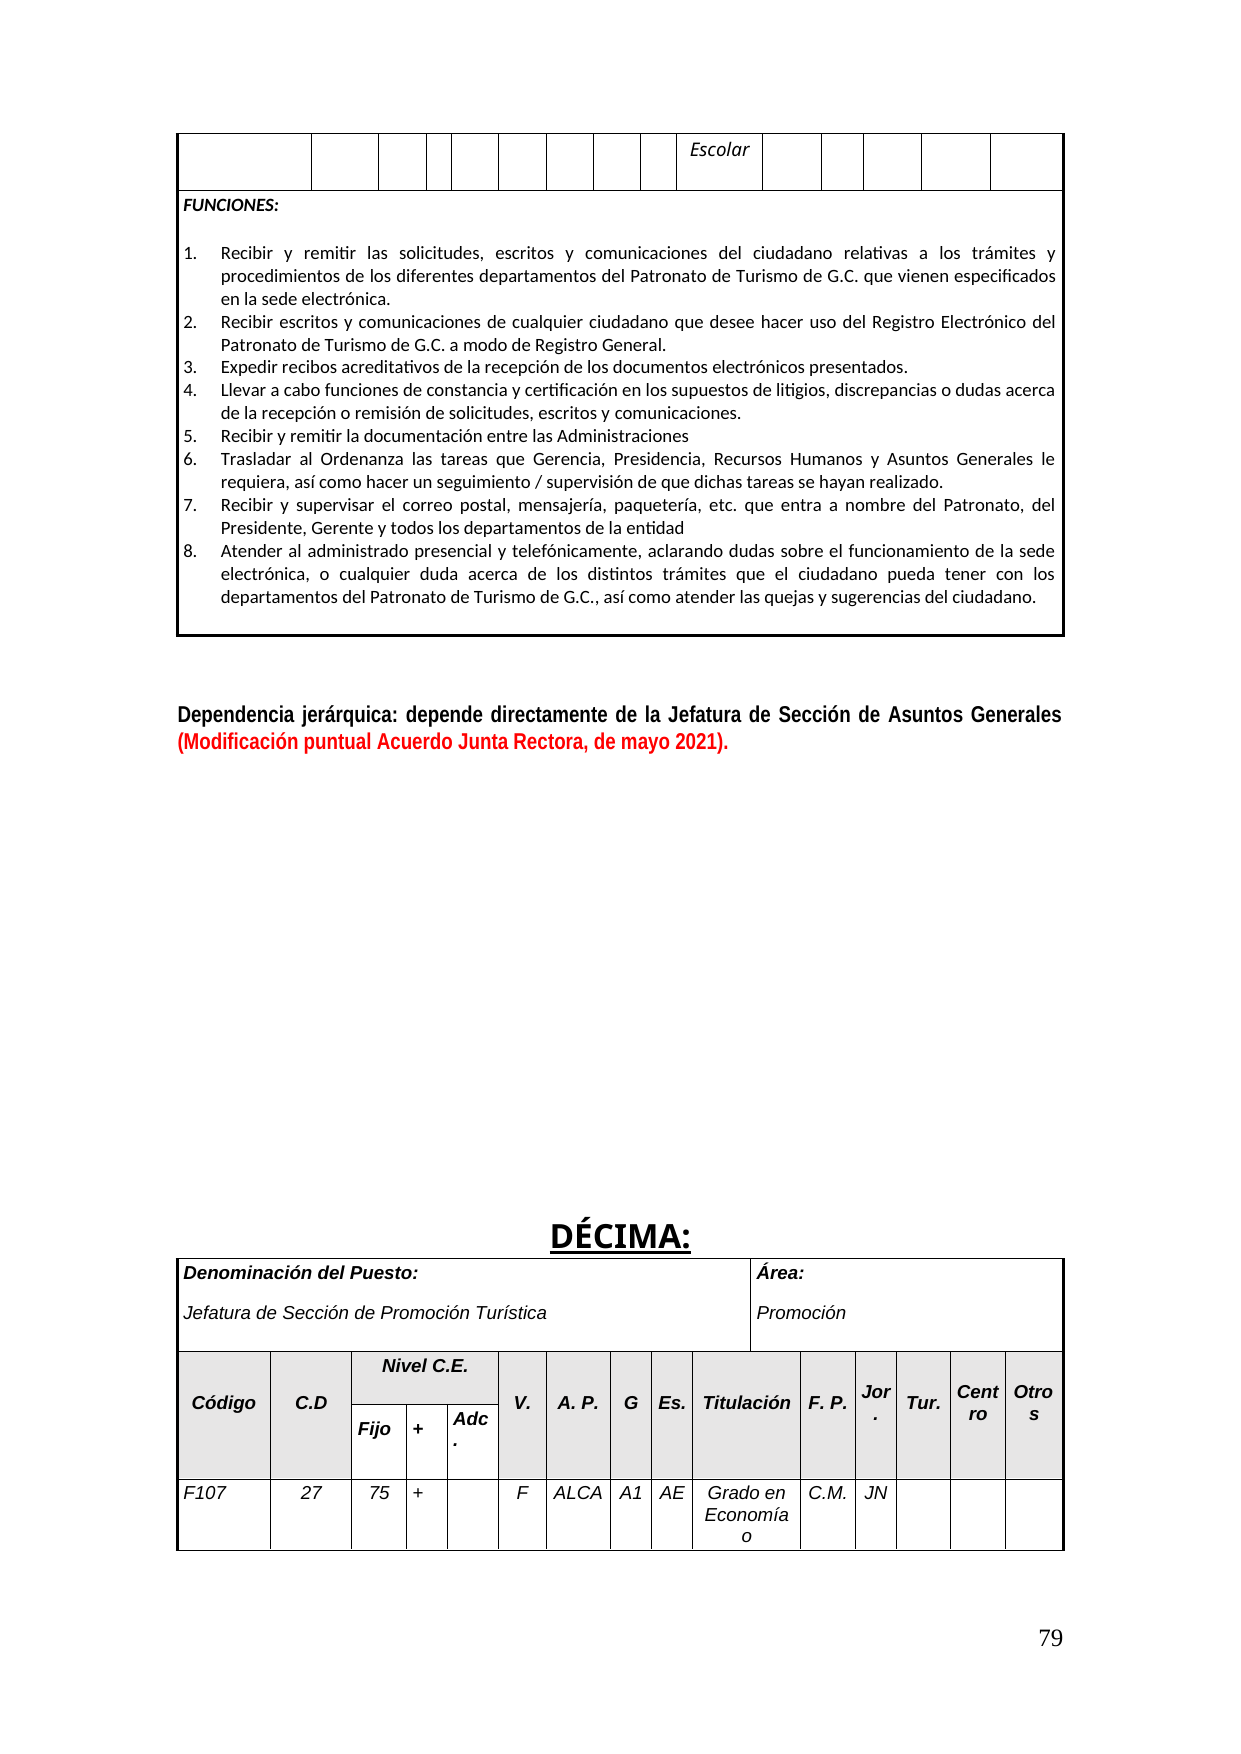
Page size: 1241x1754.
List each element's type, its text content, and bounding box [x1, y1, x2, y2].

table_cell Grado en Economía o [693, 1480, 800, 1549]
table_cell Tur. [897, 1352, 950, 1478]
table_cell Promoción [751, 1299, 1062, 1351]
table_cell [991, 134, 1062, 190]
table_cell Escolar [677, 134, 762, 190]
table_cell [499, 134, 546, 190]
table_cell Titulación [693, 1352, 800, 1478]
table_cell [922, 134, 990, 190]
text Dependencia jerárquica: depende directamente de la Jefatura de Sección de Asuntos Generales (Modificación puntual Acuerdo Junta Rectora, de mayo 2021). [177, 701, 1063, 754]
table_header Área: [751, 1259, 1062, 1299]
table_cell ALCA [547, 1480, 610, 1549]
table_cell [951, 1480, 1005, 1549]
table_cell G [611, 1352, 651, 1478]
table_cell FUNCIONES: Recibir y remitir las solicitudes, escritos y comunicaciones del ciudadano relativas a los trámites y procedimientos de los diferentes departamentos del Patronato de Turismo de G.C. que vienen especificados en la sede electrónica. Recibir escritos y comunicaciones de cualquier ciudadano que desee hacer uso del Registro Electrónico del Patronato de Turismo de G.C. a modo de Registro General. Expedir recibos acreditativos de la recepción de los documentos electrónicos presentados. Llevar a cabo funciones de constancia y certificación en los supuestos de litigios, discrepancias o dudas acerca de la recepción o remisión de solicitudes, escritos y comunicaciones. Recibir y remitir la documentación entre las Administraciones Trasladar al Ordenanza las tareas que Gerencia, Presidencia, Recursos Humanos y Asuntos Generales le requiera, así como hacer un seguimiento / supervisión de que dichas tareas se hayan realizado. Recibir y supervisar el correo postal, mensajería, paquetería, etc. que entra a nombre del Patronato, del Presidente, Gerente y todos los departamentos de la entidad Atender al administrado presencial y telefónicamente, aclarando dudas sobre el funcionamiento de la sede electrónica, o cualquier duda acerca de los distintos trámites que el ciudadano pueda tener con los departamentos del Patronato de Turismo de G.C., así como atender las quejas y sugerencias del ciudadano. [179, 191, 1062, 634]
table_cell [452, 134, 498, 190]
table_cell [897, 1480, 950, 1549]
table_cell [822, 134, 863, 190]
table_cell [594, 134, 640, 190]
table_cell Jor. [856, 1352, 896, 1478]
table_cell F. P. [801, 1352, 855, 1478]
table_cell [179, 134, 311, 190]
table_cell [864, 134, 921, 190]
table_cell [312, 134, 378, 190]
table_cell AE [652, 1480, 692, 1549]
table_cell F107 [179, 1480, 270, 1549]
table_cell [641, 134, 676, 190]
table_cell V. [499, 1352, 546, 1478]
table_cell [448, 1480, 498, 1549]
table_cell A1 [611, 1480, 651, 1549]
table_cell + [407, 1480, 447, 1549]
text DÉCIMA: [177, 1213, 1063, 1258]
table_cell Otros [1006, 1352, 1062, 1478]
table_cell 75 [352, 1480, 406, 1549]
table_cell [763, 134, 821, 190]
table_cell + [407, 1405, 447, 1478]
table_cell Código [179, 1352, 270, 1478]
table_cell Es. [652, 1352, 692, 1478]
table_cell JN [856, 1480, 896, 1549]
table_cell C.D [271, 1352, 351, 1478]
table_cell C.M. [801, 1480, 855, 1549]
table_cell Jefatura de Sección de Promoción Turística [179, 1299, 750, 1351]
table_cell [379, 134, 426, 190]
table_cell F [499, 1480, 546, 1549]
table_header Denominación del Puesto: [179, 1259, 750, 1299]
table_cell Fijo [352, 1405, 406, 1478]
table_cell 27 [271, 1480, 351, 1549]
table_cell Centro [951, 1352, 1005, 1478]
table_cell [427, 134, 451, 190]
table_cell Adc. [448, 1405, 498, 1478]
table_cell A. P. [547, 1352, 610, 1478]
table_cell [1006, 1480, 1062, 1549]
table_cell [547, 134, 593, 190]
table_cell Nivel C.E. [352, 1352, 498, 1404]
